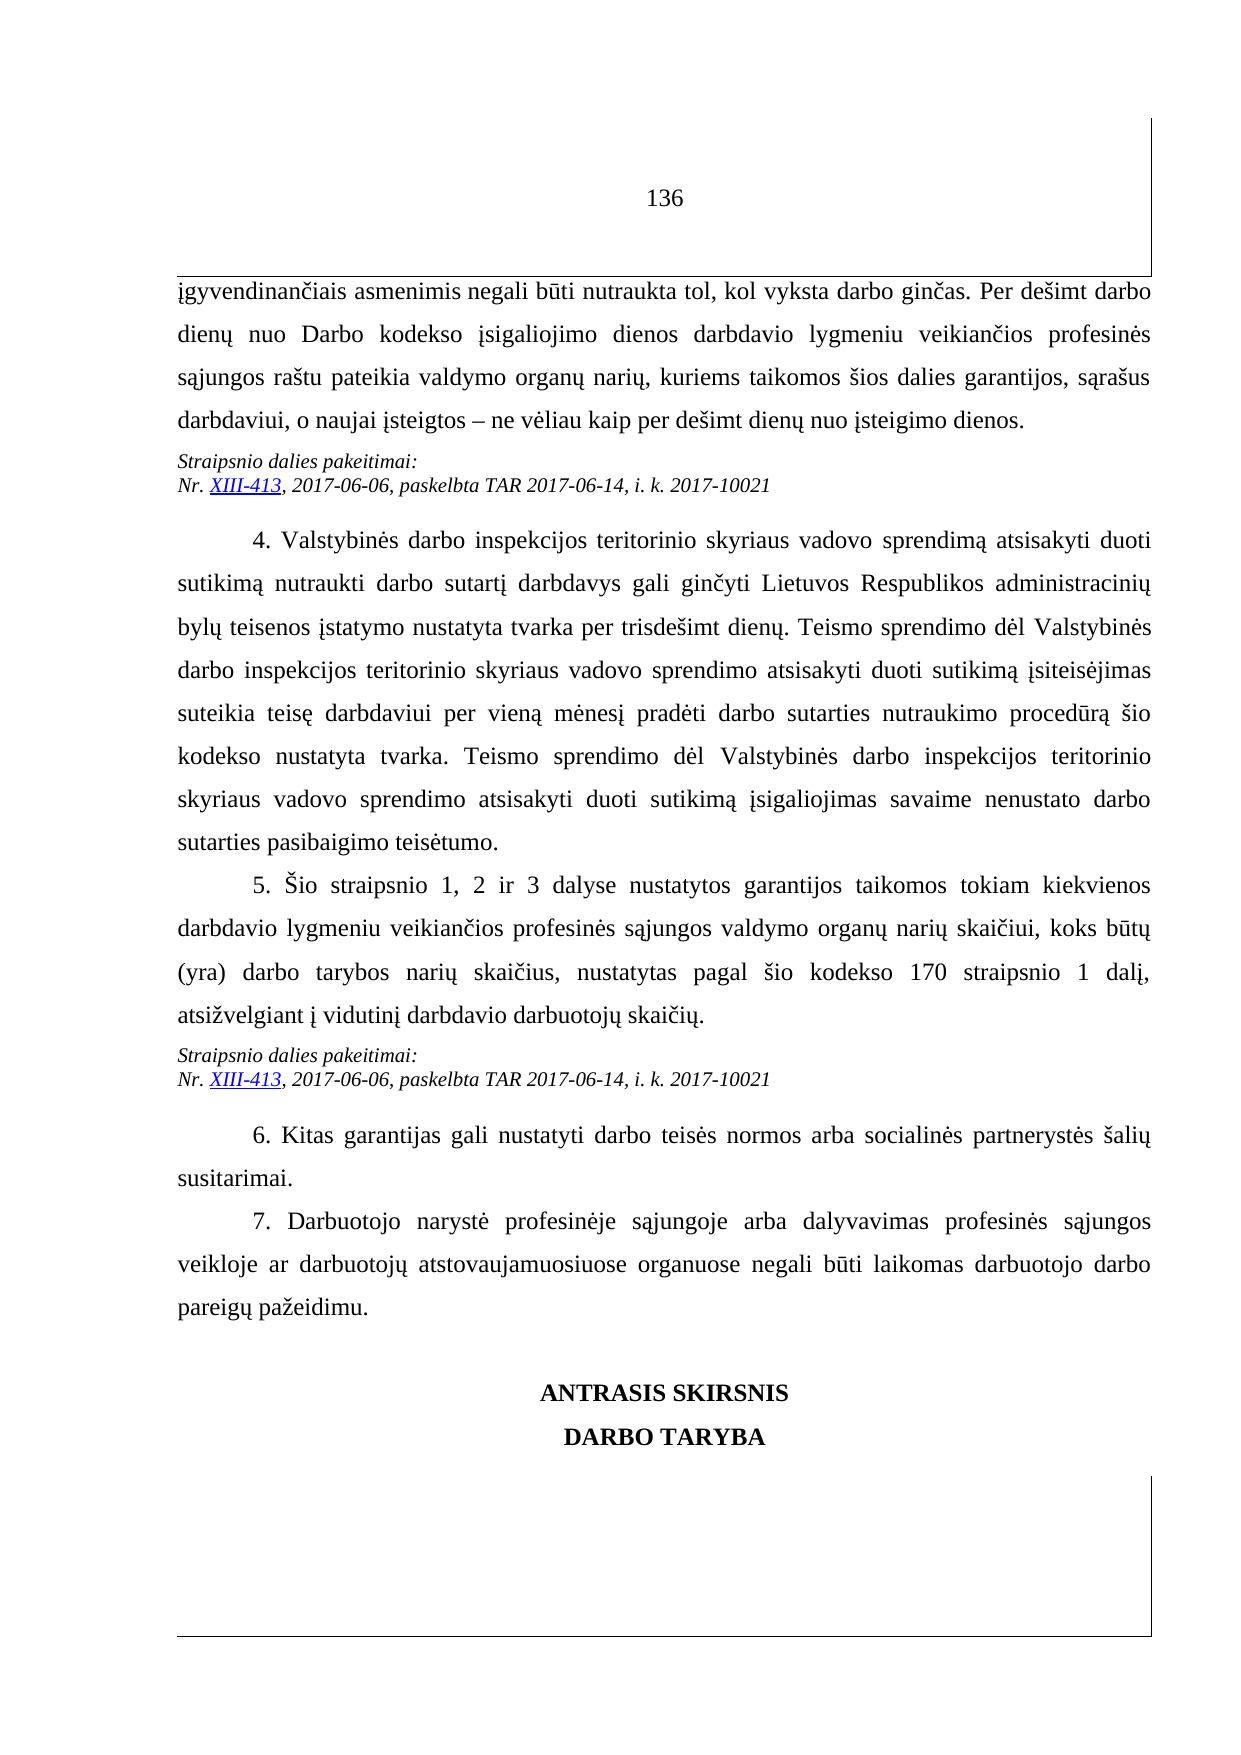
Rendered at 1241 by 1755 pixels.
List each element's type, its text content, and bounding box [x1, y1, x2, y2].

text Straipsnio dalies pakeitimai: [177, 448, 1152, 473]
text DARBO TARYBA [177, 1422, 1152, 1450]
text 5. Šio straipsnio 1, 2 ir 3 dalyse nustatytos garantijos taikomos tokiam kiekvienos darbdavio lygmeniu veikiančios profesinės sąjungos valdymo organų narių skaičiui, koks būtų (yra) darbo tarybos narių skaičius, nustatytas pagal šio kodekso 170 straipsnio 1 dalį, atsižvelgiant į vidutinį darbdavio darbuotojų skaičių. [177, 870, 1152, 1028]
text Nr. XIII-413, 2017-06-06, paskelbta TAR 2017-06-14, i. k. 2017-10021 [177, 1067, 1152, 1091]
text ANTRASIS SKIRSNIS [177, 1378, 1152, 1407]
text 7. Darbuotojo narystė profesinėje sąjungoje arba dalyvavimas profesinės sąjungos veikloje ar darbuotojų atstovaujamuosiuose organuose negali būti laikomas darbuotojo darbo pareigų pažeidimu. [177, 1206, 1152, 1321]
text Straipsnio dalies pakeitimai: [177, 1043, 1152, 1067]
text Nr. XIII-413, 2017-06-06, paskelbta TAR 2017-06-14, i. k. 2017-10021 [177, 473, 1152, 497]
text 6. Kitas garantijas gali nustatyti darbo teisės normos arba socialinės partnerystės šalių susitarimai. [177, 1120, 1152, 1192]
text įgyvendinančiais asmenimis negali būti nutraukta tol, kol vyksta darbo ginčas. Per dešimt darbo dienų nuo Darbo kodekso įsigaliojimo dienos darbdavio lygmeniu veikiančios profesinės sąjungos raštu pateikia valdymo organų narių, kuriems taikomos šios dalies garantijos, sąrašus darbdaviui, o naujai įsteigtos – ne vėliau kaip per dešimt dienų nuo įsteigimo dienos. [177, 276, 1152, 434]
text 4. Valstybinės darbo inspekcijos teritorinio skyriaus vadovo sprendimą atsisakyti duoti sutikimą nutraukti darbo sutartį darbdavys gali ginčyti Lietuvos Respublikos administracinių bylų teisenos įstatymo nustatyta tvarka per trisdešimt dienų. Teismo sprendimo dėl Valstybinės darbo inspekcijos teritorinio skyriaus vadovo sprendimo atsisakyti duoti sutikimą įsiteisėjimas suteikia teisę darbdaviui per vieną mėnesį pradėti darbo sutarties nutraukimo procedūrą šio kodekso nustatyta tvarka. Teismo sprendimo dėl Valstybinės darbo inspekcijos teritorinio skyriaus vadovo sprendimo atsisakyti duoti sutikimą įsigaliojimas savaime nenustato darbo sutarties pasibaigimo teisėtumo. [177, 525, 1152, 856]
